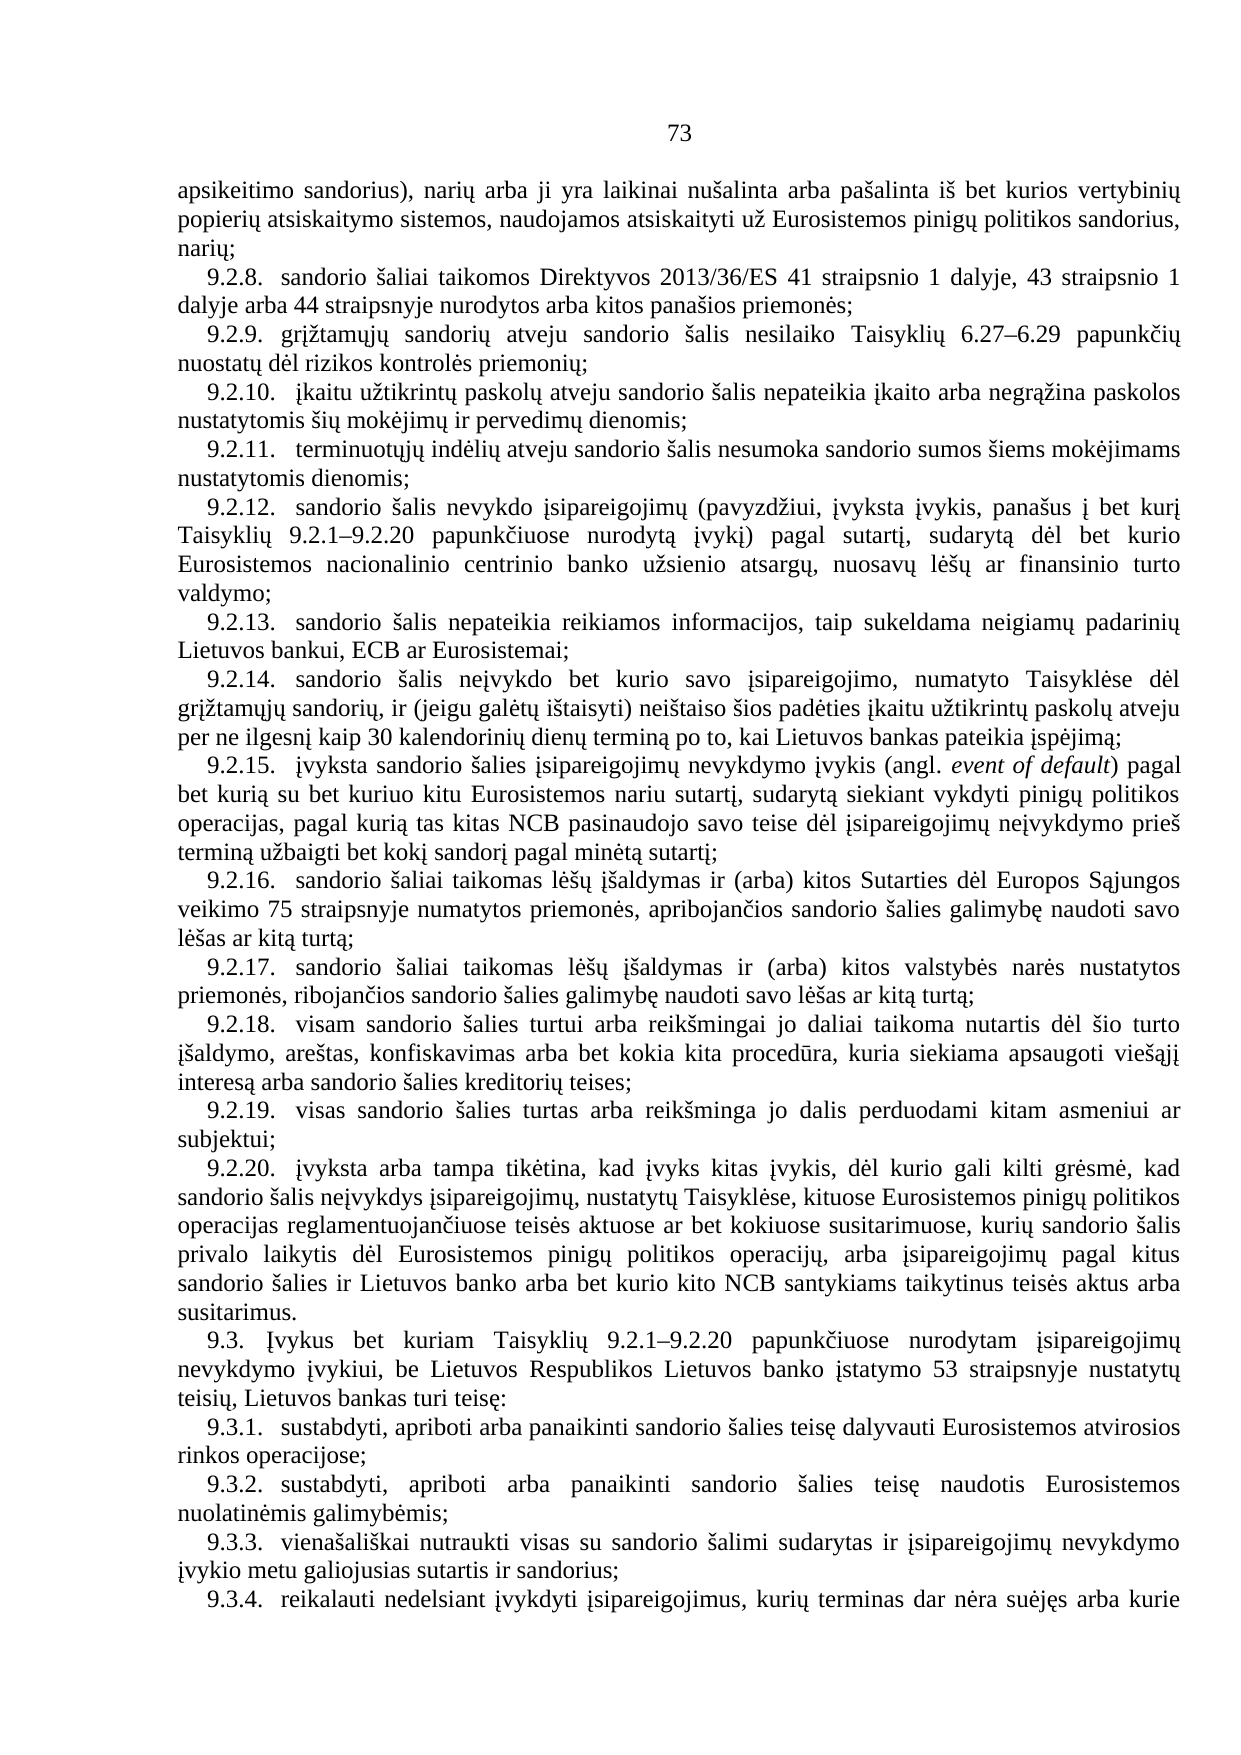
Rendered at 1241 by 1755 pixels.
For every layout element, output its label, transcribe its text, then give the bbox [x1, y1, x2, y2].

text 9.3.3. vienašališkai nutraukti visas su sandorio šalimi sudarytas ir įsipareigojimų nevykdymo įvykio metu galiojusias sutartis ir sandorius; [177, 1527, 1181, 1584]
text 9.2.14. sandorio šalis neįvykdo bet kurio savo įsipareigojimo, numatyto Taisyklėse dėl grįžtamųjų sandorių, ir (jeigu galėtų ištaisyti) neištaiso šios padėties įkaitu užtikrintų paskolų atveju per ne ilgesnį kaip 30 kalendorinių dienų terminą po to, kai Lietuvos bankas pateikia įspėjimą; [177, 664, 1181, 751]
text 9.3.2. sustabdyti, apriboti arba panaikinti sandorio šalies teisę naudotis Eurosistemos nuolatinėmis galimybėmis; [177, 1469, 1181, 1527]
text 9.2.19. visas sandorio šalies turtas arba reikšminga jo dalis perduodami kitam asmeniui ar subjektui; [177, 1096, 1181, 1153]
text 9.2.8. sandorio šaliai taikomos Direktyvos 2013/36/ES 41 straipsnio 1 dalyje, 43 straipsnio 1 dalyje arba 44 straipsnyje nurodytos arba kitos panašios priemonės; [177, 262, 1181, 319]
text apsikeitimo sandorius), narių arba ji yra laikinai nušalinta arba pašalinta iš bet kurios vertybinių popierių atsiskaitymo sistemos, naudojamos atsiskaityti už Eurosistemos pinigų politikos sandorius, narių; [177, 176, 1181, 262]
text 9.2.18. visam sandorio šalies turtui arba reikšmingai jo daliai taikoma nutartis dėl šio turto įšaldymo, areštas, konfiskavimas arba bet kokia kita procedūra, kuria siekiama apsaugoti viešąjį interesą arba sandorio šalies kreditorių teises; [177, 1009, 1181, 1096]
text 9.2.16. sandorio šaliai taikomas lėšų įšaldymas ir (arba) kitos Sutarties dėl Europos Sąjungos veikimo 75 straipsnyje numatytos priemonės, apribojančios sandorio šalies galimybę naudoti savo lėšas ar kitą turtą; [177, 866, 1181, 952]
text 9.2.15. įvyksta sandorio šalies įsipareigojimų nevykdymo įvykis (angl. event of default) pagal bet kurią su bet kuriuo kitu Eurosistemos nariu sutartį, sudarytą siekiant vykdyti pinigų politikos operacijas, pagal kurią tas kitas NCB pasinaudojo savo teise dėl įsipareigojimų neįvykdymo prieš terminą užbaigti bet kokį sandorį pagal minėtą sutartį; [177, 751, 1181, 866]
text 9.3.1. sustabdyti, apriboti arba panaikinti sandorio šalies teisę dalyvauti Eurosistemos atvirosios rinkos operacijose; [177, 1412, 1181, 1469]
text 9.2.17. sandorio šaliai taikomas lėšų įšaldymas ir (arba) kitos valstybės narės nustatytos priemonės, ribojančios sandorio šalies galimybę naudoti savo lėšas ar kitą turtą; [177, 952, 1181, 1009]
text 9.2.10. įkaitu užtikrintų paskolų atveju sandorio šalis nepateikia įkaito arba negrąžina paskolos nustatytomis šių mokėjimų ir pervedimų dienomis; [177, 377, 1181, 434]
text 9.3. Įvykus bet kuriam Taisyklių 9.2.1–9.2.20 papunkčiuose nurodytam įsipareigojimų nevykdymo įvykiui, be Lietuvos Respublikos Lietuvos banko įstatymo 53 straipsnyje nustatytų teisių, Lietuvos bankas turi teisę: [177, 1326, 1181, 1412]
text 9.2.9. grįžtamųjų sandorių atveju sandorio šalis nesilaiko Taisyklių 6.27–6.29 papunkčių nuostatų dėl rizikos kontrolės priemonių; [177, 319, 1181, 377]
text 9.2.13. sandorio šalis nepateikia reikiamos informacijos, taip sukeldama neigiamų padarinių Lietuvos bankui, ECB ar Eurosistemai; [177, 607, 1181, 664]
text 9.2.11. terminuotųjų indėlių atveju sandorio šalis nesumoka sandorio sumos šiems mokėjimams nustatytomis dienomis; [177, 434, 1181, 492]
text 9.3.4. reikalauti nedelsiant įvykdyti įsipareigojimus, kurių terminas dar nėra suėjęs arba kurie [177, 1584, 1181, 1613]
text 9.2.12. sandorio šalis nevykdo įsipareigojimų (pavyzdžiui, įvyksta įvykis, panašus į bet kurį Taisyklių 9.2.1–9.2.20 papunkčiuose nurodytą įvykį) pagal sutartį, sudarytą dėl bet kurio Eurosistemos nacionalinio centrinio banko užsienio atsargų, nuosavų lėšų ar finansinio turto valdymo; [177, 492, 1181, 607]
text 9.2.20. įvyksta arba tampa tikėtina, kad įvyks kitas įvykis, dėl kurio gali kilti grėsmė, kad sandorio šalis neįvykdys įsipareigojimų, nustatytų Taisyklėse, kituose Eurosistemos pinigų politikos operacijas reglamentuojančiuose teisės aktuose ar bet kokiuose susitarimuose, kurių sandorio šalis privalo laikytis dėl Eurosistemos pinigų politikos operacijų, arba įsipareigojimų pagal kitus sandorio šalies ir Lietuvos banko arba bet kurio kito NCB santykiams taikytinus teisės aktus arba susitarimus. [177, 1153, 1181, 1326]
